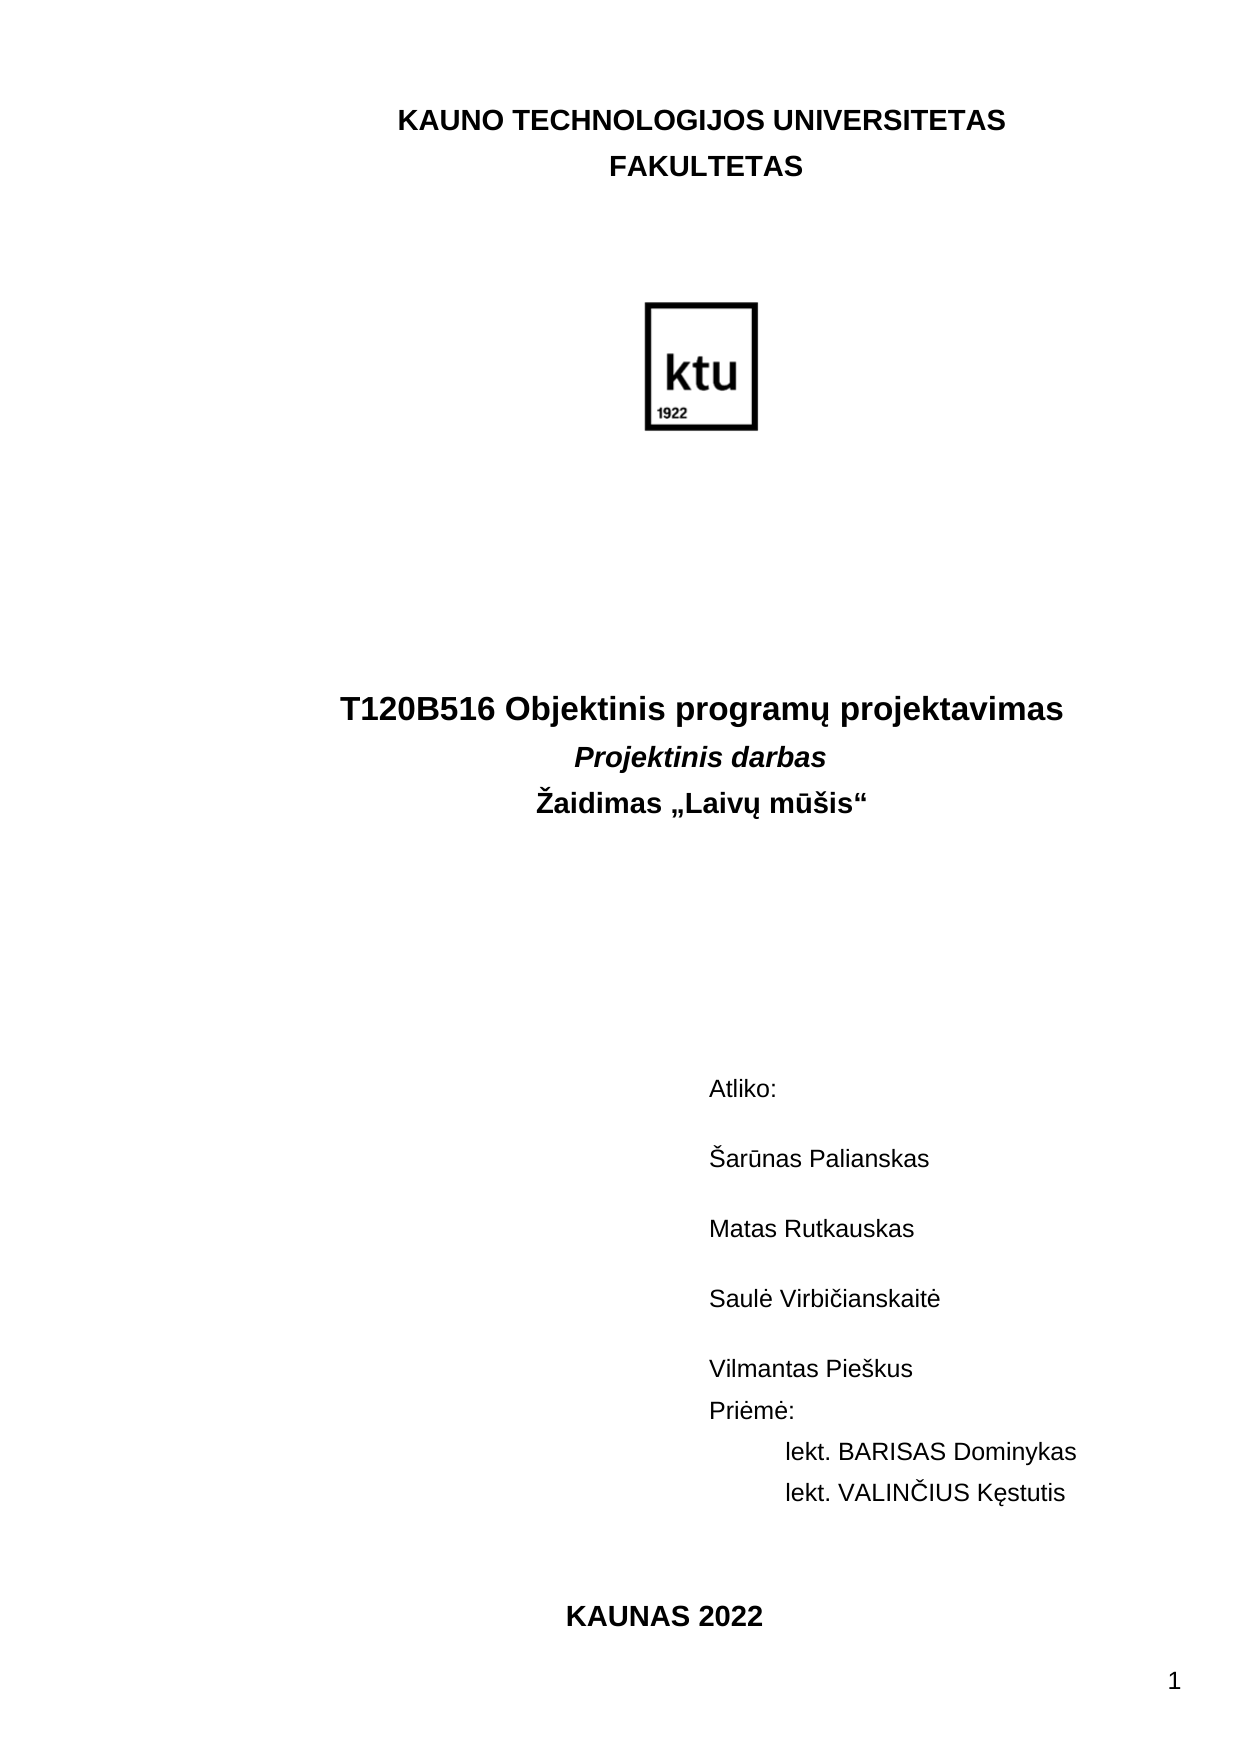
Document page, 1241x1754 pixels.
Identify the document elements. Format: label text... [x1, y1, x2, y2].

text lekt. VALINČIUS Kęstutis [776, 1478, 1181, 1507]
text Atliko: [709, 1074, 1181, 1103]
text Šarūnas Palianskas [709, 1116, 1181, 1173]
text Matas Rutkauskas [709, 1186, 1181, 1243]
text Saulė Virbičianskaitė [709, 1256, 1181, 1313]
text FAKULTETAS [185, 149, 1181, 182]
text Projektinis darbas [185, 740, 1181, 773]
text Žaidimas „Laivų mūšis“ [185, 786, 1181, 819]
text Vilmantas Pieškus [709, 1326, 1181, 1383]
text T120B516 Objektinis programų projektavimas [185, 689, 1181, 727]
text lekt. BARISAS Dominykas [776, 1437, 1181, 1466]
text KAUNO TECHNOLOGIJOS UNIVERSITETAS [185, 103, 1181, 136]
text KAUNAS 2022 [148, 1599, 1181, 1633]
text Priėmė: [709, 1396, 1181, 1424]
